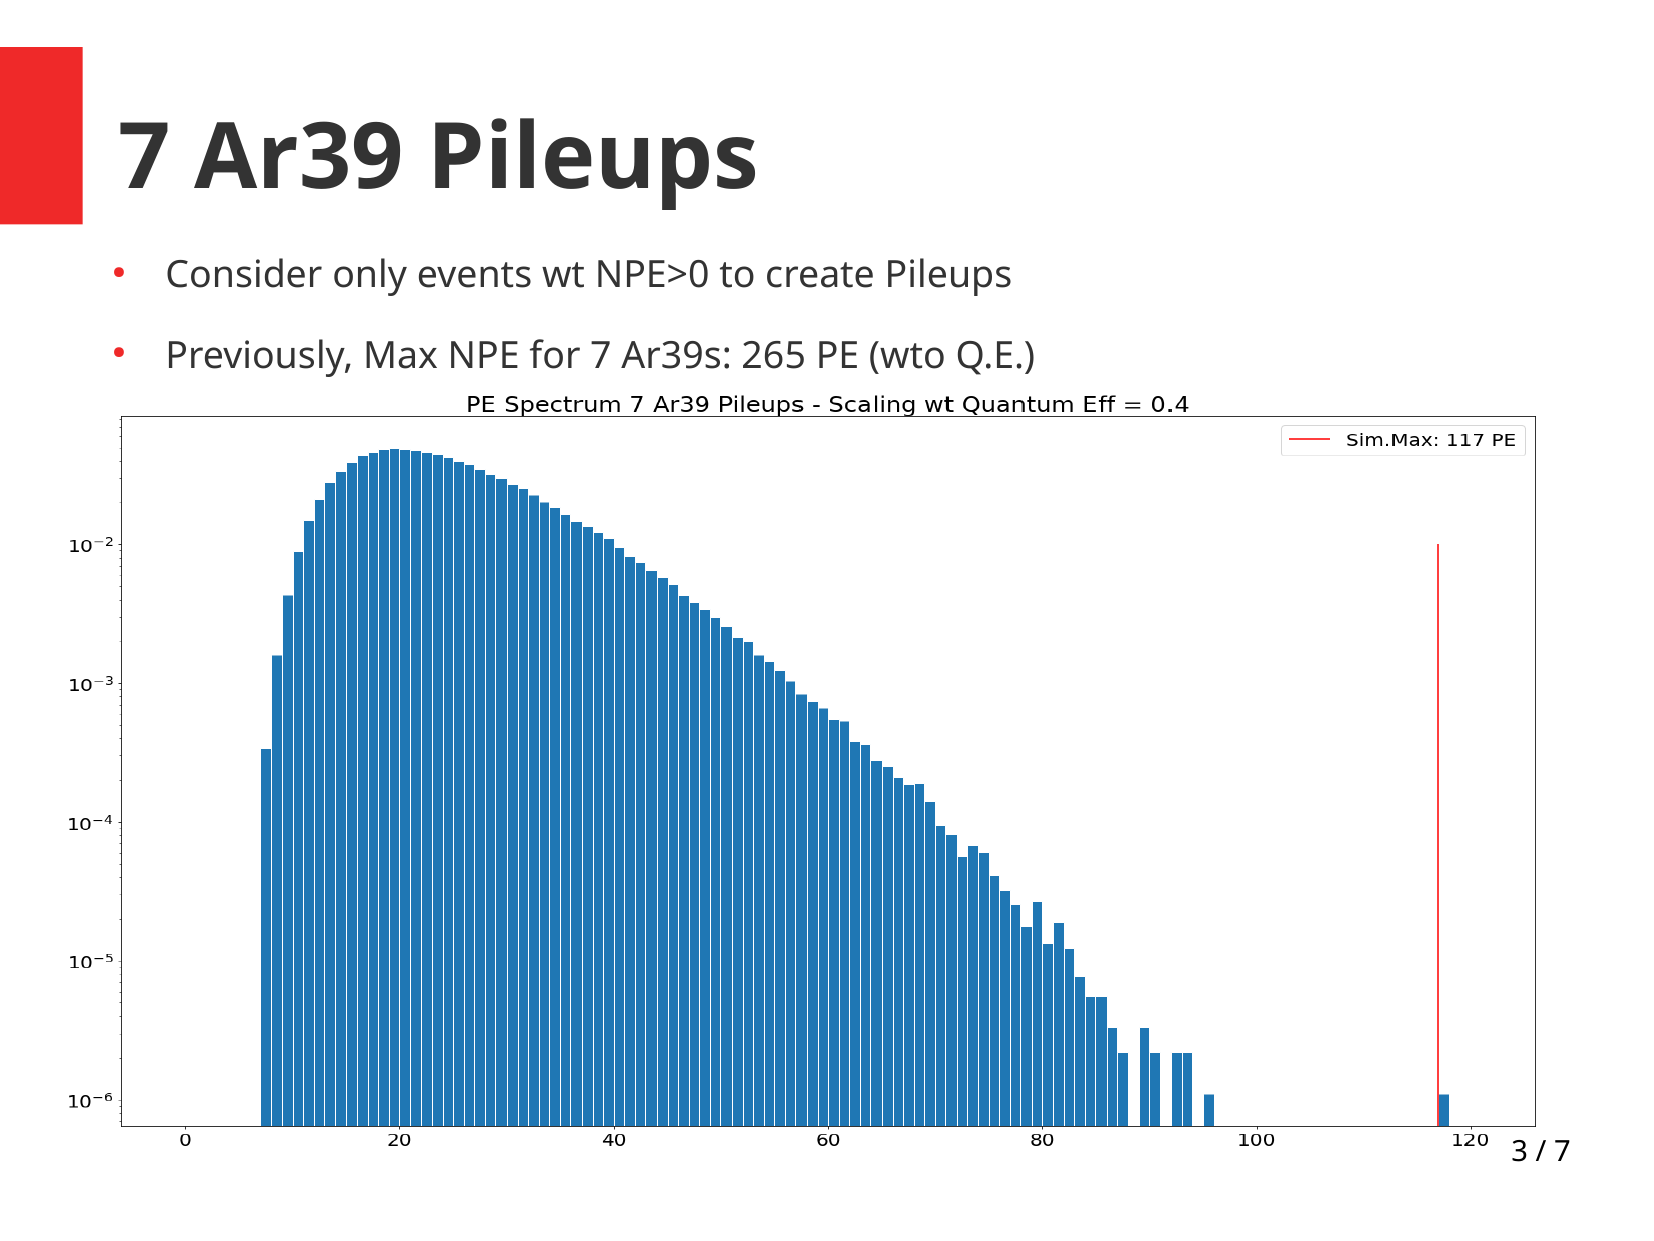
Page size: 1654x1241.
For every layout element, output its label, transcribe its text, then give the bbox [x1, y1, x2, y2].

picture [59, 389, 1542, 1154]
title 7 Ar39 Pileups [118, 49, 1571, 257]
list Consider only events wt NPE>0 to create Pileups Previously, Max NPE for 7 Ar39s: 265 PE (wto Q.E.) [94, 248, 1512, 331]
